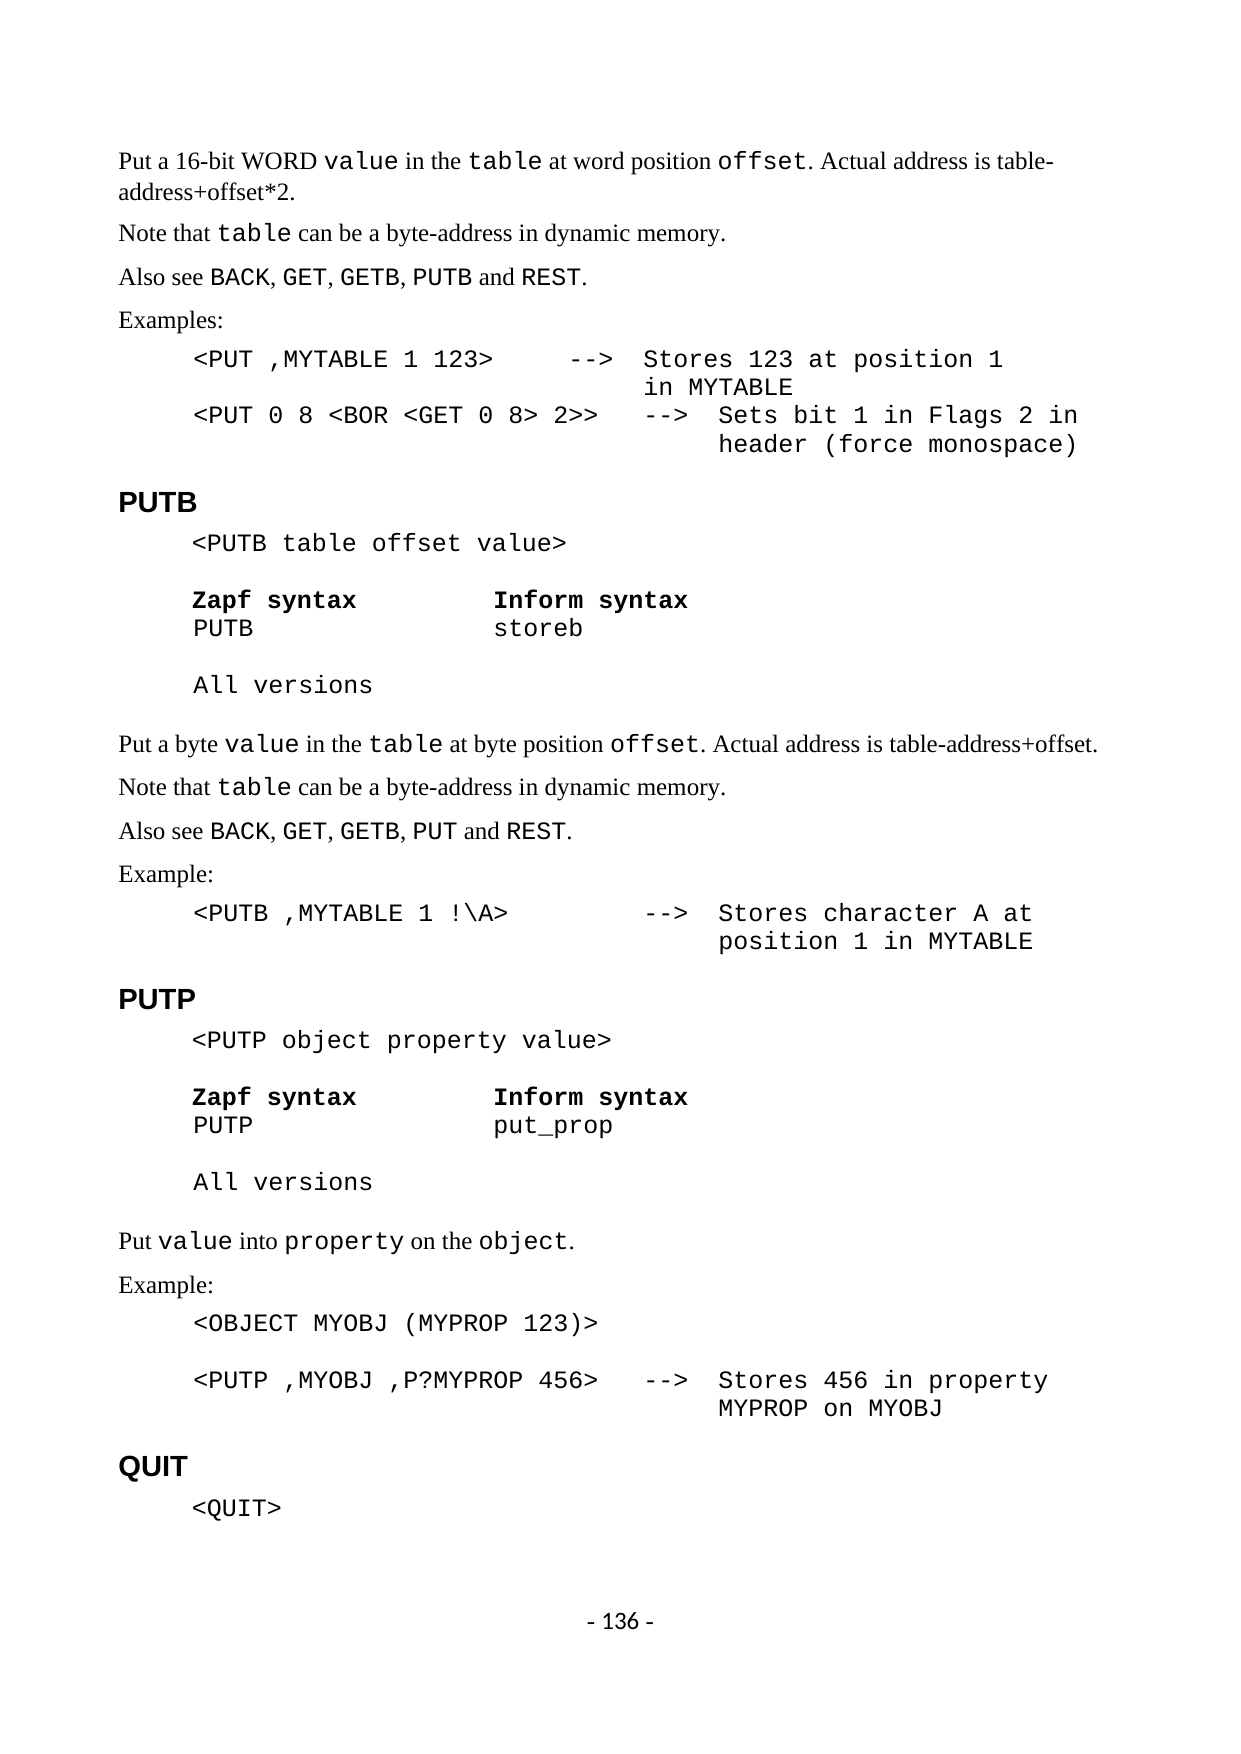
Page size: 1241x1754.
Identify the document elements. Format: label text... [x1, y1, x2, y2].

text PUTP put_prop [118, 1113, 1122, 1141]
text Also see BACK, GET, GETB, PUTB and REST. [118, 262, 1122, 293]
text <OBJECT MYOBJ (MYPROP 123)> <PUTP ,MYOBJ ,P?MYPROP 456> --> Stores 456 in property MYPROP on MYOBJ [118, 1311, 1122, 1424]
subtitle PUTB [43, 485, 1122, 518]
text <PUTP object property value> [192, 1028, 1122, 1056]
text Note that table can be a byte-address in dynamic memory. [118, 772, 1122, 803]
text Example: [118, 859, 1122, 888]
subtitle PUTP [43, 982, 1122, 1016]
text Examples: [118, 305, 1122, 334]
text Zapf syntax Inform syntax [192, 587, 1122, 616]
text Example: [118, 1270, 1122, 1298]
text <PUTB table offset value> [192, 531, 1122, 559]
text Put a byte value in the table at byte position offset. Actual address is table-address+offset. [118, 729, 1122, 760]
text Also see BACK, GET, GETB, PUT and REST. [118, 816, 1122, 847]
subtitle QUIT [43, 1449, 1122, 1483]
text All versions [118, 1170, 1122, 1198]
text Put value into property on the object. [118, 1226, 1122, 1257]
text <PUT ,MYTABLE 1 123> --> Stores 123 at position 1 in MYTABLE <PUT 0 8 <BOR <GET 0 8> 2>> --> Sets bit 1 in Flags 2 in header (force monospace) [118, 346, 1122, 460]
text Zapf syntax Inform syntax [192, 1085, 1122, 1113]
text Note that table can be a byte-address in dynamic memory. [118, 218, 1122, 249]
text <QUIT> [192, 1495, 1122, 1524]
text <PUTB ,MYTABLE 1 !\A> --> Stores character A at position 1 in MYTABLE [118, 900, 1122, 957]
text All versions [118, 672, 1122, 701]
text PUTB storeb [118, 616, 1122, 644]
text Put a 16-bit WORD value in the table at word position offset. Actual address is table-address+offset*2. [118, 146, 1122, 206]
